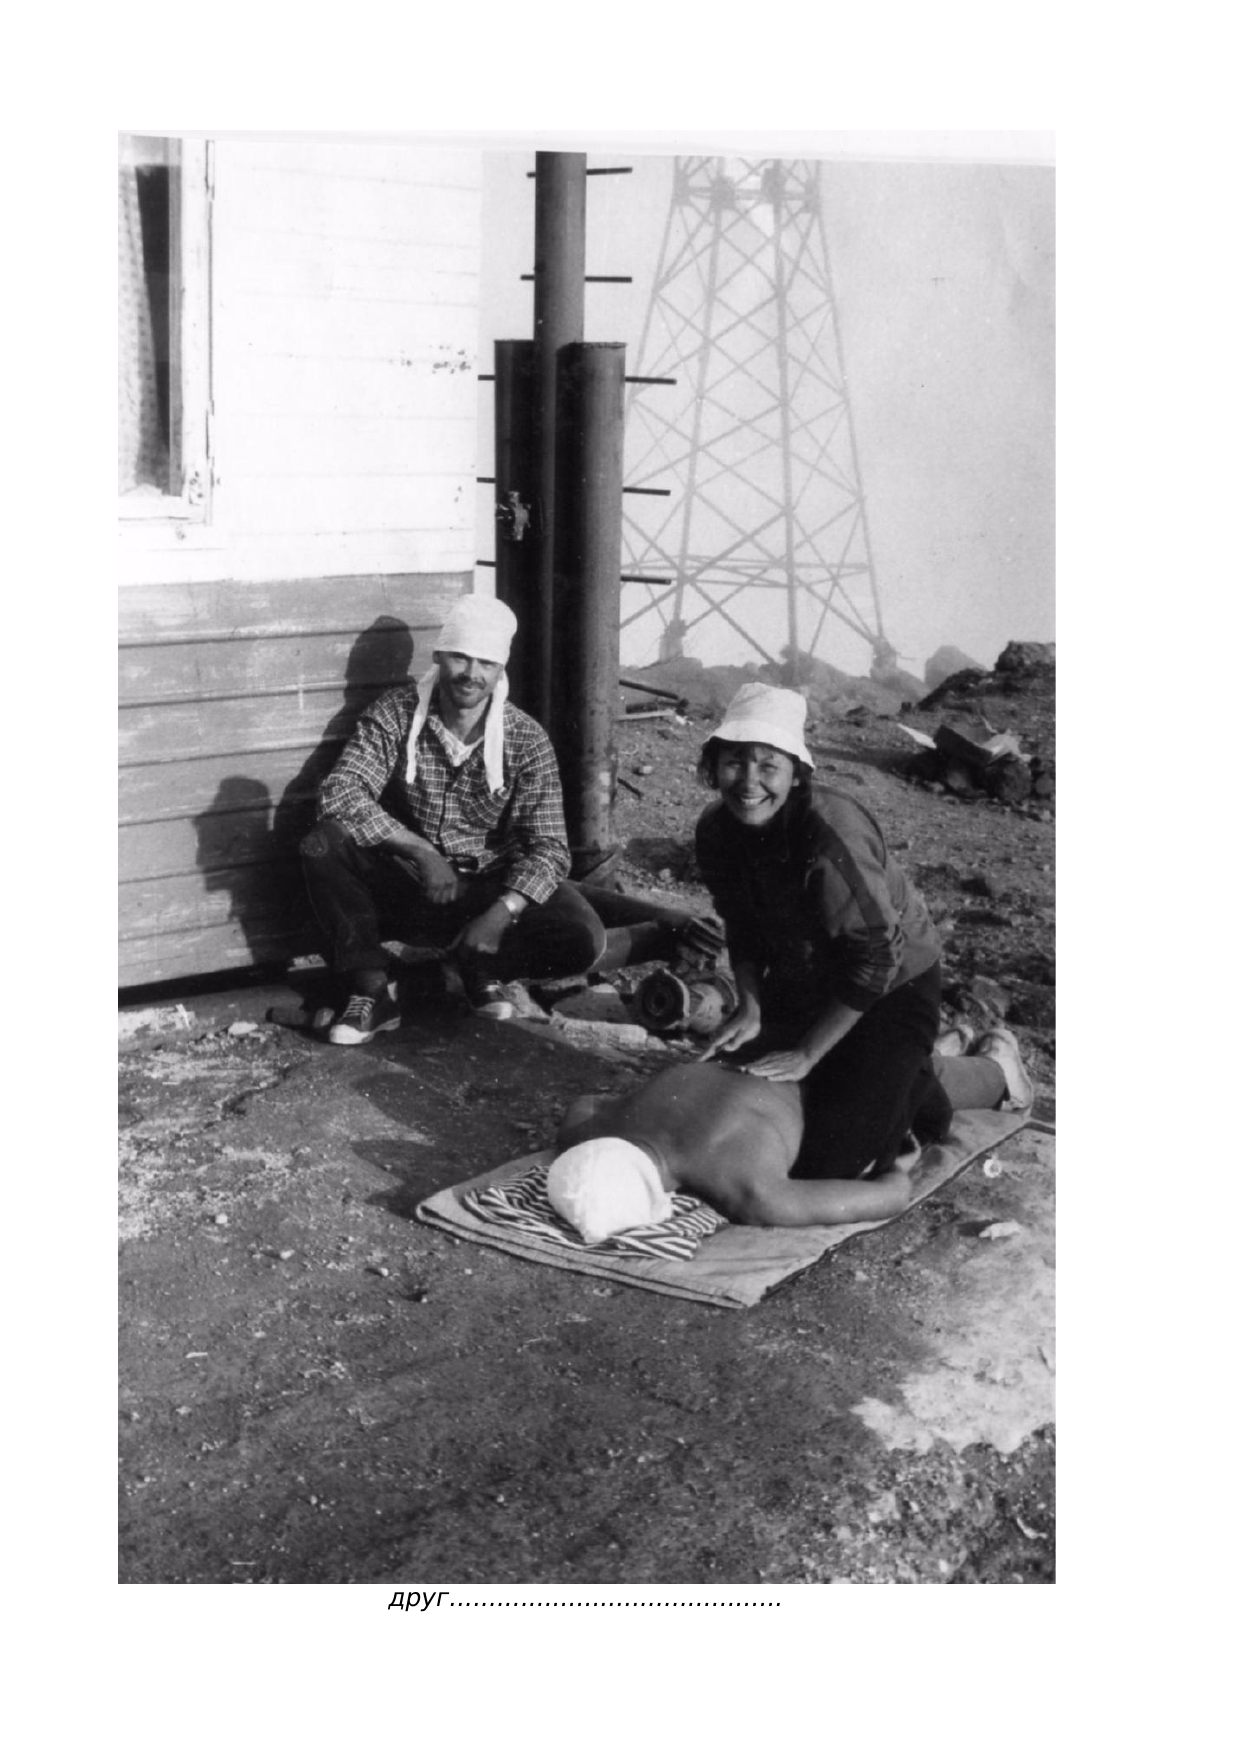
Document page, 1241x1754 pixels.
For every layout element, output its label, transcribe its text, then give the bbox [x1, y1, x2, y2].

text друг.......................................... [118, 1584, 1056, 1613]
picture [118, 130, 1056, 1584]
